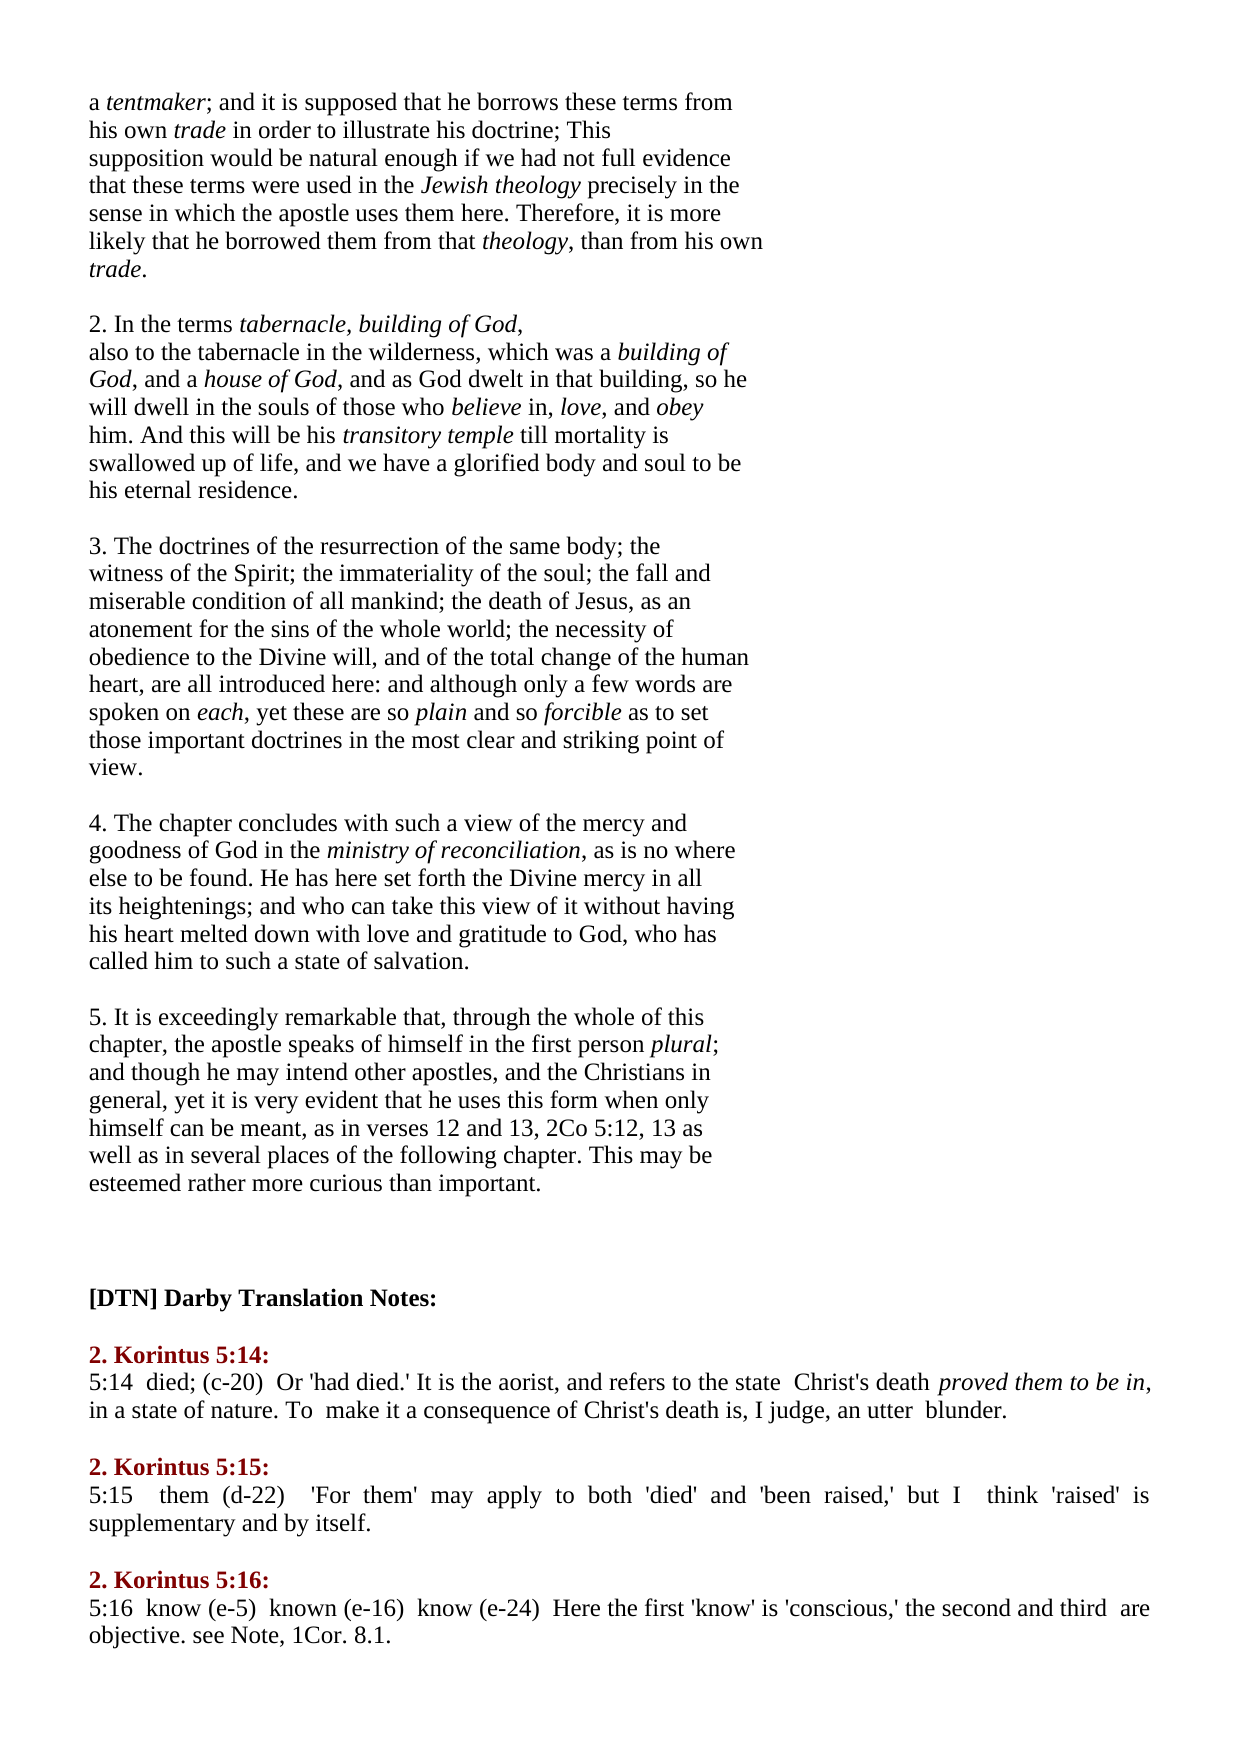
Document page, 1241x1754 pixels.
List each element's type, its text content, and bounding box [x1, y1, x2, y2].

text 2. Korintus 5:14: [88, 1341, 1152, 1368]
text a tentmaker; and it is supposed that he borrows these terms from his own trade in order to illustrate his doctrine; This supposition would be natural enough if we had not full evidence that these terms were used in the Jewish theology precisely in the sense in which the apostle uses them here. Therefore, it is more likely that he borrowed them from that theology, than from his own trade. 2. In the terms tabernacle, building of God, also to the tabernacle in the wilderness, which was a building of God, and a house of God, and as God dwelt in that building, so he will dwell in the souls of those who believe in, love, and obey him. And this will be his transitory temple till mortality is swallowed up of life, and we have a glorified body and soul to be his eternal residence. 3. The doctrines of the resurrection of the same body; the witness of the Spirit; the immateriality of the soul; the fall and miserable condition of all mankind; the death of Jesus, as an atonement for the sins of the whole world; the necessity of obedience to the Divine will, and of the total change of the human heart, are all introduced here: and although only a few words are spoken on each, yet these are so plain and so forcible as to set those important doctrines in the most clear and striking point of view. 4. The chapter concludes with such a view of the mercy and goodness of God in the ministry of reconciliation, as is no where else to be found. He has here set forth the Divine mercy in all its heightenings; and who can take this view of it without having his heart melted down with love and gratitude to God, who has called him to such a state of salvation. 5. It is exceedingly remarkable that, through the whole of this chapter, the apostle speaks of himself in the first person plural; and though he may intend other apostles, and the Christians in general, yet it is very evident that he uses this form when only himself can be meant, as in verses 12 and 13, 2Co 5:12, 13 as well as in several places of the following chapter. This may be esteemed rather more curious than important. [88, 88, 1152, 1224]
text 2. Korintus 5:15: [88, 1453, 1152, 1481]
text [DTN] Darby Translation Notes: [88, 1284, 1152, 1311]
text 5:15 them (d-22) 'For them' may apply to both 'died' and 'been raised,' but I think 'raised' is supplementary and by itself. [88, 1481, 1152, 1537]
text 5:16 know (e-5) known (e-16) know (e-24) Here the first 'know' is 'conscious,' the second and third are objective. see Note, 1Cor. 8.1. [88, 1594, 1152, 1649]
text 5:14 died; (c-20) Or 'had died.' It is the aorist, and refers to the state Christ's death proved them to be in, in a state of nature. To make it a consequence of Christ's death is, I judge, an utter blunder. [88, 1368, 1152, 1424]
text 2. Korintus 5:16: [88, 1566, 1152, 1594]
